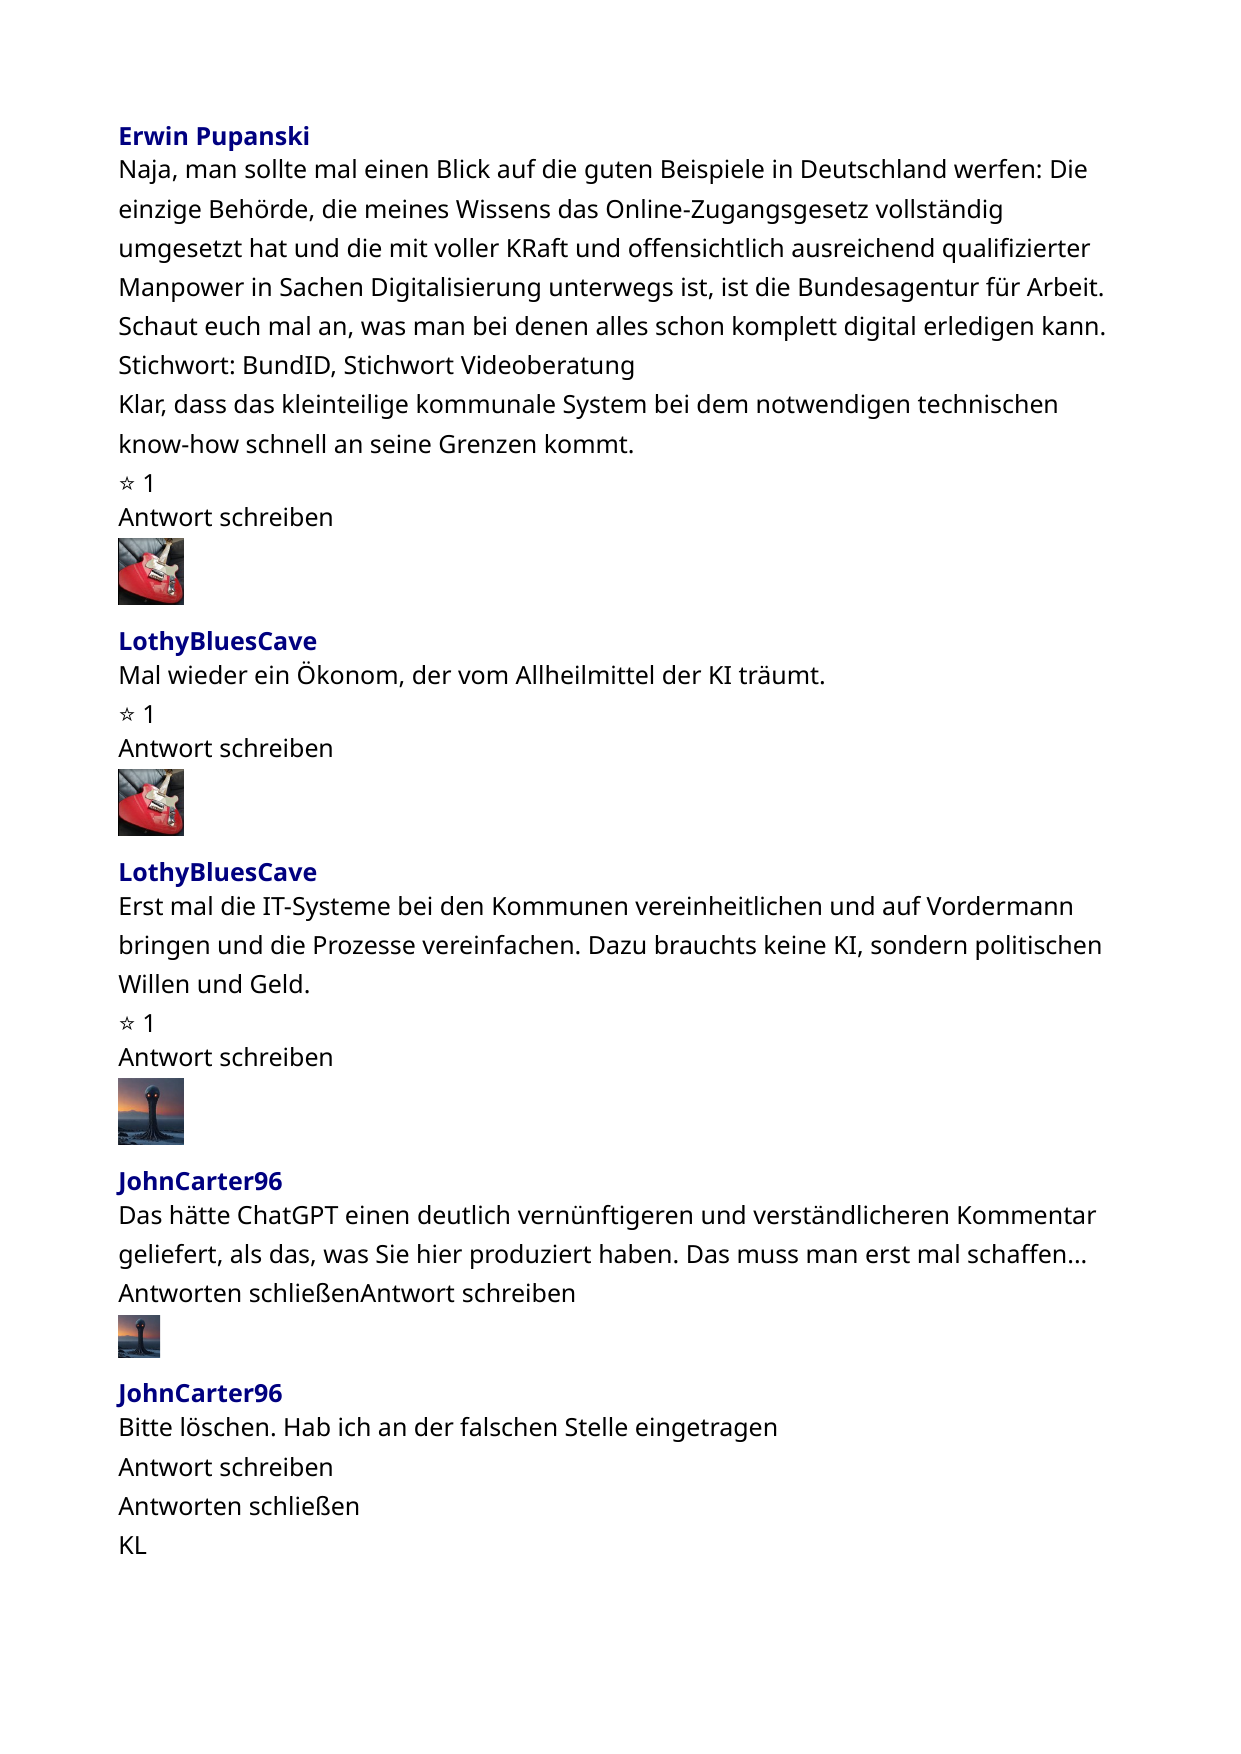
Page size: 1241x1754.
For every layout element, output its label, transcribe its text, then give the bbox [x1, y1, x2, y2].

picture [118, 1078, 184, 1145]
text Klar, dass das kleinteilige kommunale System bei dem notwendigen technischen know-how schnell an seine Grenzen kommt. [118, 387, 1122, 460]
text ⭐️ 1 [118, 466, 1122, 499]
text Antwort schreiben [118, 731, 1122, 764]
picture [118, 1315, 161, 1358]
subtitle LothyBluesCave [118, 854, 1122, 888]
text Erst mal die IT-Systeme bei den Kommunen vereinheitlichen und auf Vordermann bringen und die Prozesse vereinfachen. Dazu brauchts keine KI, sondern politischen Willen und Geld. [118, 888, 1122, 1001]
text KL [118, 1528, 1122, 1562]
picture [118, 538, 184, 605]
text ⭐️ 1 [118, 1006, 1122, 1040]
text Bitte löschen. Hab ich an der falschen Stelle eingetragen [118, 1410, 1122, 1444]
subtitle JohnCarter96 [118, 1376, 1122, 1410]
text Das hätte ChatGPT einen deutlich vernünftigeren und verständlicheren Kommentar geliefert, als das, was Sie hier produziert haben. Das muss man erst mal schaffen... [118, 1197, 1122, 1271]
text Mal wieder ein Ökonom, der vom Allheilmittel der KI träumt. [118, 657, 1122, 691]
text ⭐️ 1 [118, 696, 1122, 731]
text Antwort schreiben [118, 1040, 1122, 1074]
text Antworten schließenAntwort schreiben [118, 1276, 1122, 1310]
text Naja, man sollte mal einen Blick auf die guten Beispiele in Deutschland werfen: Die einzige Behörde, die meines Wissens das Online-Zugangsgesetz vollständig umgesetzt hat und die mit voller KRaft und offensichtlich ausreichend qualifizierter Manpower in Sachen Digitalisierung unterwegs ist, ist die Bundesagentur für Arbeit. Schaut euch mal an, was man bei denen alles schon komplett digital erledigen kann. [118, 152, 1122, 343]
subtitle LothyBluesCave [118, 623, 1122, 657]
subtitle JohnCarter96 [118, 1163, 1122, 1197]
text Stichwort: BundID, Stichwort Videoberatung [118, 348, 1122, 382]
picture [118, 769, 184, 836]
text Antwort schreiben [118, 1449, 1122, 1483]
subtitle Erwin Pupanski [118, 118, 1122, 152]
text Antwort schreiben [118, 499, 1122, 534]
text Antworten schließen [118, 1488, 1122, 1522]
